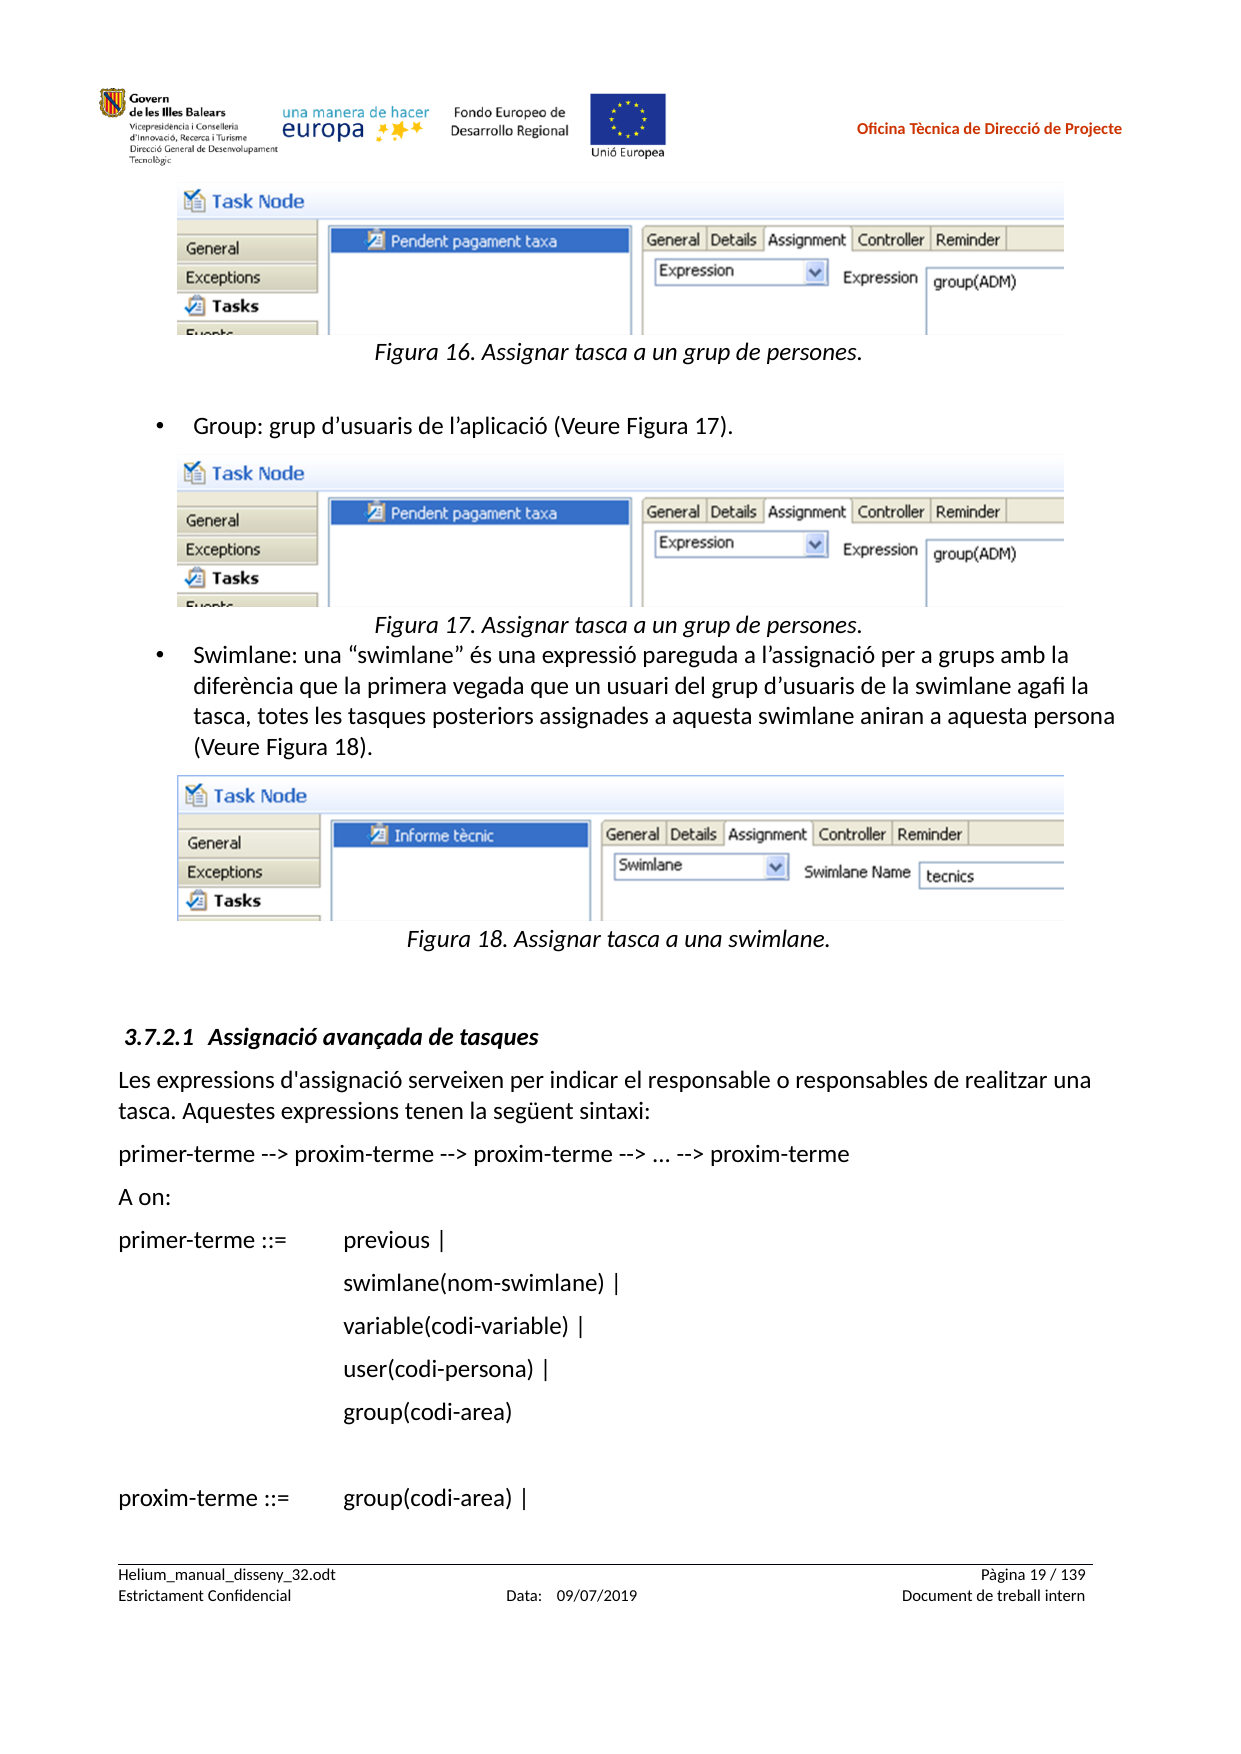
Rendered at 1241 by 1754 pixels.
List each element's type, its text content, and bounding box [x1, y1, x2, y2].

text primer-terme ::= previous | [118, 1224, 1122, 1254]
picture [175, 180, 1065, 337]
picture [175, 773, 1065, 923]
text A on: [118, 1181, 1122, 1211]
text Figura 18. Assignar tasca a una swimlane. [175, 923, 1065, 953]
text proxim-terme ::= group(codi-area) | [118, 1482, 1122, 1512]
list Swimlane: una “swimlane” és una expressió pareguda a l’assignació per a grups amb la diferència que la primera vegada que un usuari del grup d’usuaris de la swimlane agafi la tasca, totes les tasques posteriors assignades a aquesta swimlane aniran a aquesta persona (Veure Figura 18). [156, 440, 1122, 761]
text user(codi-persona) | [118, 1353, 1122, 1383]
text Figura 16. Assignar tasca a un grup de persones. [175, 337, 1065, 367]
subtitle Assignació avançada de tasques [118, 1021, 1122, 1052]
text variable(codi-variable) | [118, 1310, 1122, 1340]
text swimlane(nom-swimlane) | [118, 1267, 1122, 1297]
text Les expressions d'assignació serveixen per indicar el responsable o responsables de realitzar una tasca. Aquestes expressions tenen la següent sintaxi: [118, 1064, 1122, 1125]
picture [175, 452, 1065, 609]
list Figura 17. Assignar tasca a un grup de persones. [175, 609, 1065, 639]
list Group: grup d’usuaris de l’aplicació (Veure Figura 17). [156, 410, 1122, 440]
picture [99, 87, 668, 166]
text primer-terme --> proxim-terme --> proxim-terme --> ... --> proxim-terme [118, 1138, 1122, 1168]
text group(codi-area) [118, 1396, 1122, 1426]
